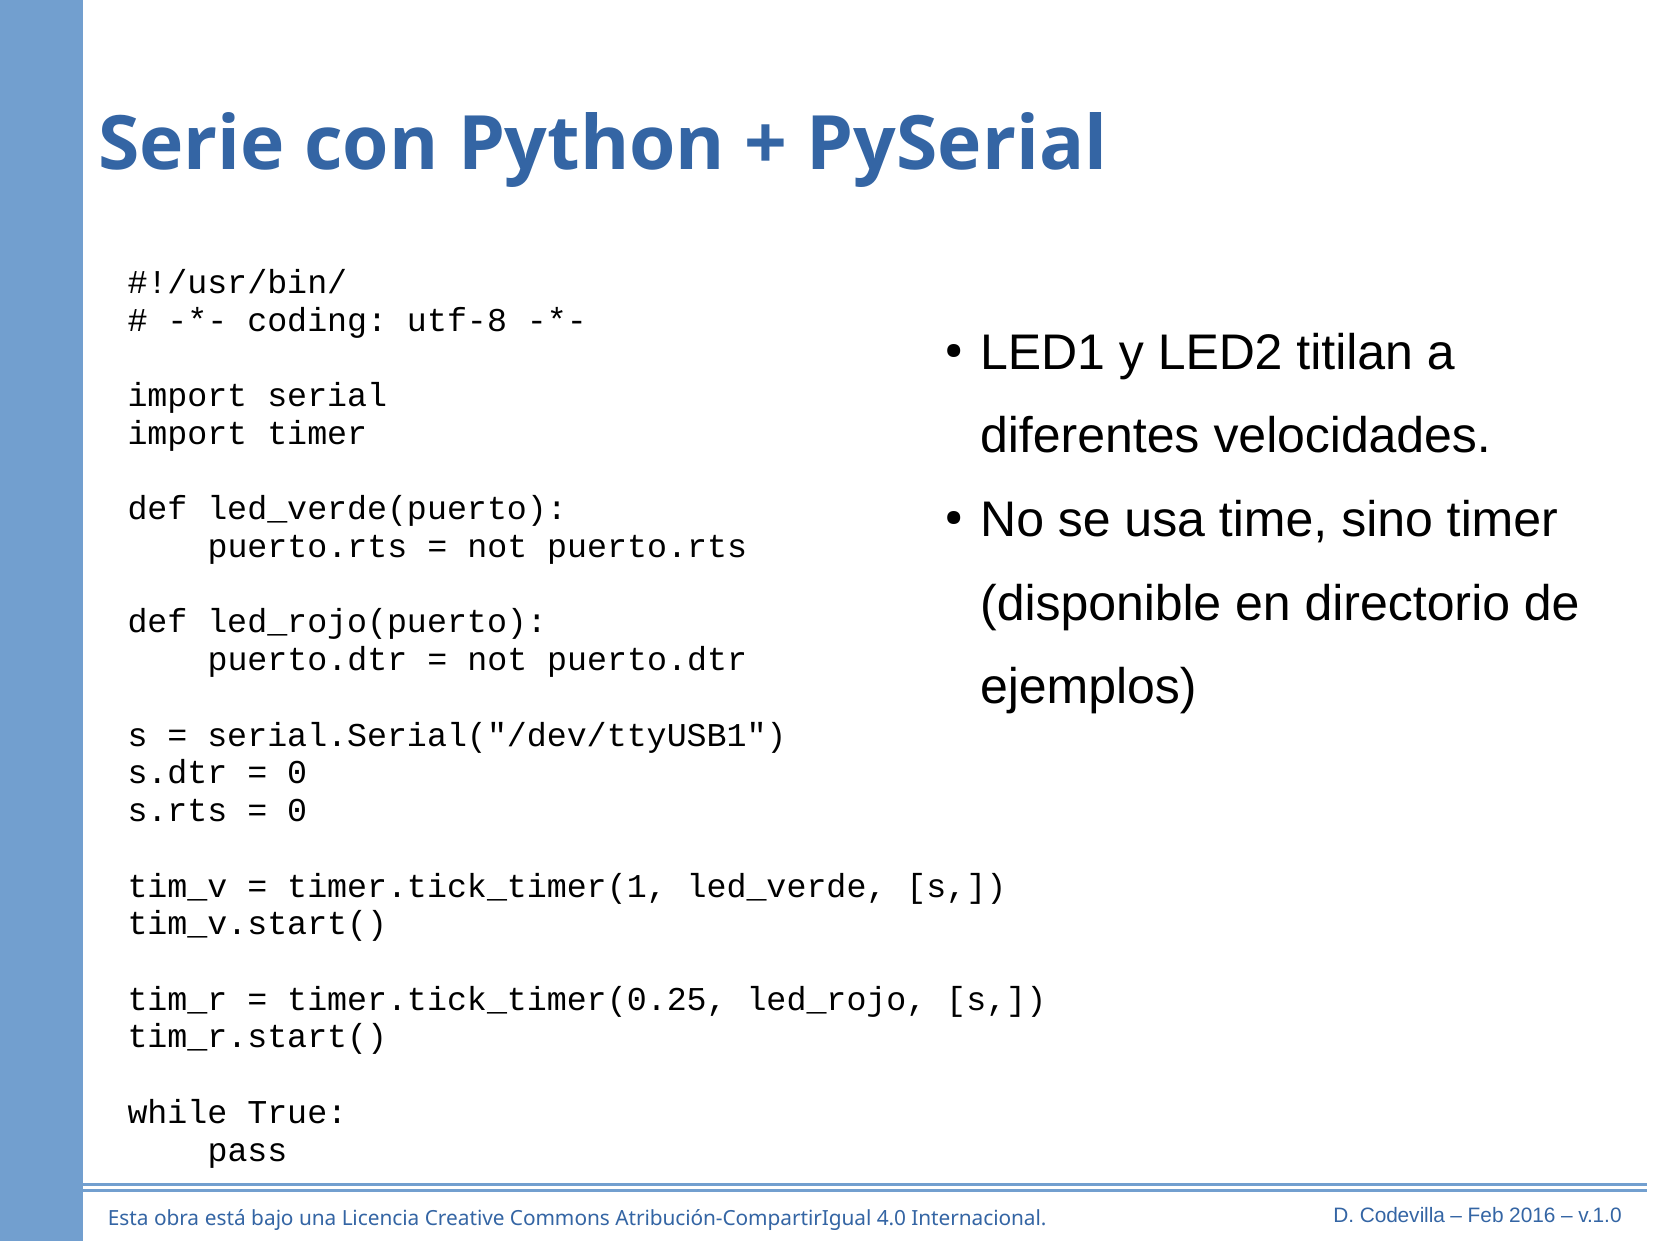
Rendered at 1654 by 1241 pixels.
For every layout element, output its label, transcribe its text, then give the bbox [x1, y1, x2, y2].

text_box Serie con Python + PySerial [83, 30, 1641, 134]
text_box LED1 y LED2 titilan a diferentes velocidades. No se usa time, sino timer (disponible en directorio de ejemplos) [930, 288, 1636, 698]
text_box #!/usr/bin/ # -*- coding: utf-8 -*- import serial import timer def led_verde(puerto): puerto.rts = not puerto.rts def led_rojo(puerto): puerto.dtr = not puerto.dtr s = serial.Serial("/dev/ttyUSB1") s.dtr = 0 s.rts = 0 tim_v = timer.tick_timer(1, led_verde, [s,]) tim_v.start() tim_r = timer.tick_timer(0.25, led_rojo, [s,]) tim_r.start() while True: pass [112, 258, 1324, 1211]
